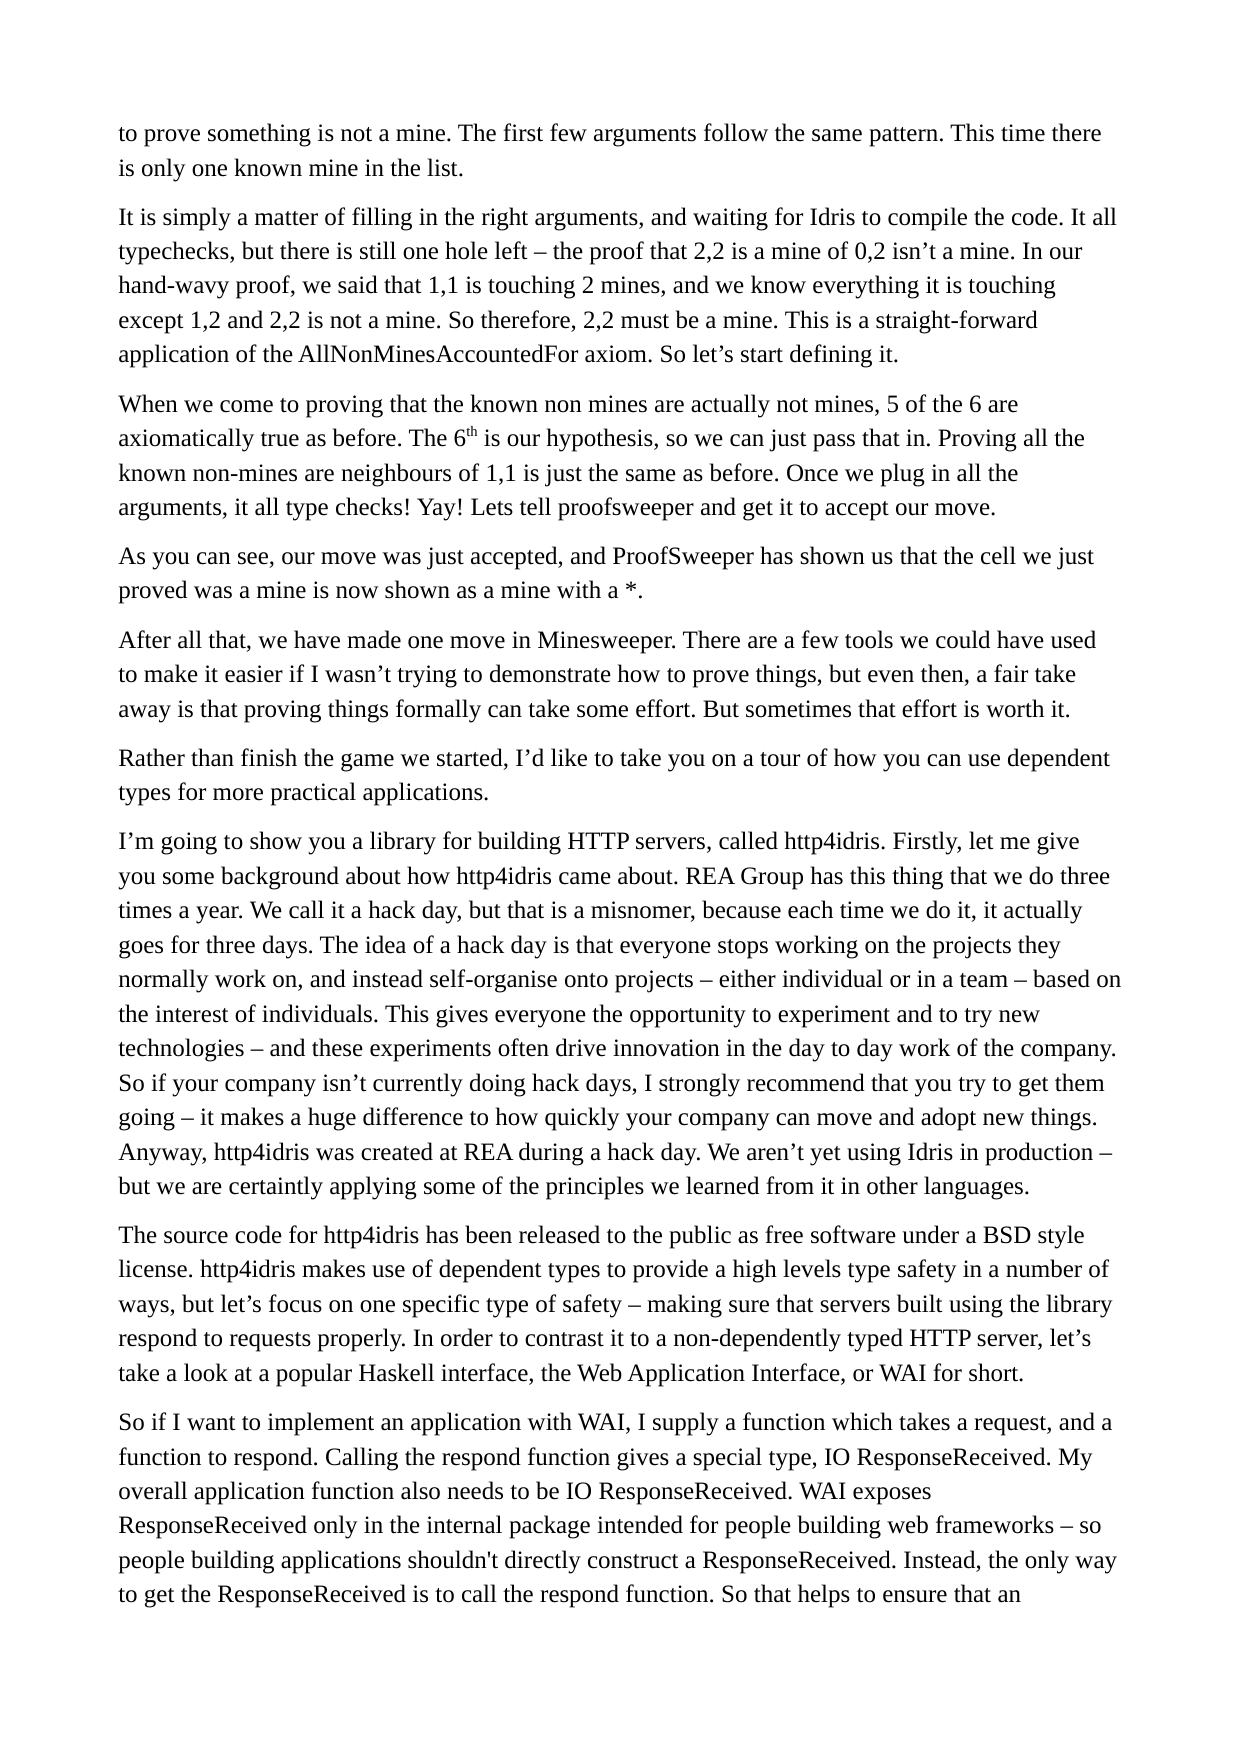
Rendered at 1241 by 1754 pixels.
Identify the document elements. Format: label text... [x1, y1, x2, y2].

text After all that, we have made one move in Minesweeper. There are a few tools we could have used to make it easier if I wasn’t trying to demonstrate how to prove things, but even then, a fair take away is that proving things formally can take some effort. But sometimes that effort is worth it. [118, 625, 1122, 722]
text to prove something is not a mine. The first few arguments follow the same pattern. This time there is only one known mine in the list. [118, 118, 1122, 181]
text It is simply a matter of filling in the right arguments, and waiting for Idris to compile the code. It all typechecks, but there is still one hole left – the proof that 2,2 is a mine of 0,2 isn’t a mine. In our hand-wavy proof, we said that 1,1 is touching 2 mines, and we know everything it is touching except 1,2 and 2,2 is not a mine. So therefore, 2,2 must be a mine. This is a straight-forward application of the AllNonMinesAccountedFor axiom. So let’s start defining it. [118, 202, 1122, 368]
text So if I want to implement an application with WAI, I supply a function which takes a request, and a function to respond. Calling the respond function gives a special type, IO ResponseReceived. My overall application function also needs to be IO ResponseReceived. WAI exposes ResponseReceived only in the internal package intended for people building web frameworks – so people building applications shouldn't directly construct a ResponseReceived. Instead, the only way to get the ResponseReceived is to call the respond function. So that helps to ensure that an [118, 1407, 1122, 1608]
text As you can see, our move was just accepted, and ProofSweeper has shown us that the cell we just proved was a mine is now shown as a mine with a *. [118, 541, 1122, 604]
text The source code for http4idris has been released to the public as free software under a BSD style license. http4idris makes use of dependent types to provide a high levels type safety in a number of ways, but let’s focus on one specific type of safety – making sure that servers built using the library respond to requests properly. In order to contrast it to a non-dependently typed HTTP server, let’s take a look at a popular Haskell interface, the Web Application Interface, or WAI for short. [118, 1220, 1122, 1387]
text When we come to proving that the known non mines are actually not mines, 5 of the 6 are axiomatically true as before. The 6th is our hypothesis, so we can just pass that in. Proving all the known non-mines are neighbours of 1,1 is just the same as before. Once we plug in all the arguments, it all type checks! Yay! Lets tell proofsweeper and get it to accept our move. [118, 389, 1122, 521]
text Rather than finish the game we started, I’d like to take you on a tour of how you can use dependent types for more practical applications. [118, 743, 1122, 806]
text I’m going to show you a library for building HTTP servers, called http4idris. Firstly, let me give you some background about how http4idris came about. REA Group has this thing that we do three times a year. We call it a hack day, but that is a misnomer, because each time we do it, it actually goes for three days. The idea of a hack day is that everyone stops working on the projects they normally work on, and instead self-organise onto projects – either individual or in a team – based on the interest of individuals. This gives everyone the opportunity to experiment and to try new technologies – and these experiments often drive innovation in the day to day work of the company. So if your company isn’t currently doing hack days, I strongly recommend that you try to get them going – it makes a huge difference to how quickly your company can move and adopt new things. Anyway, http4idris was created at REA during a hack day. We aren’t yet using Idris in production – but we are certaintly applying some of the principles we learned from it in other languages. [118, 826, 1122, 1200]
